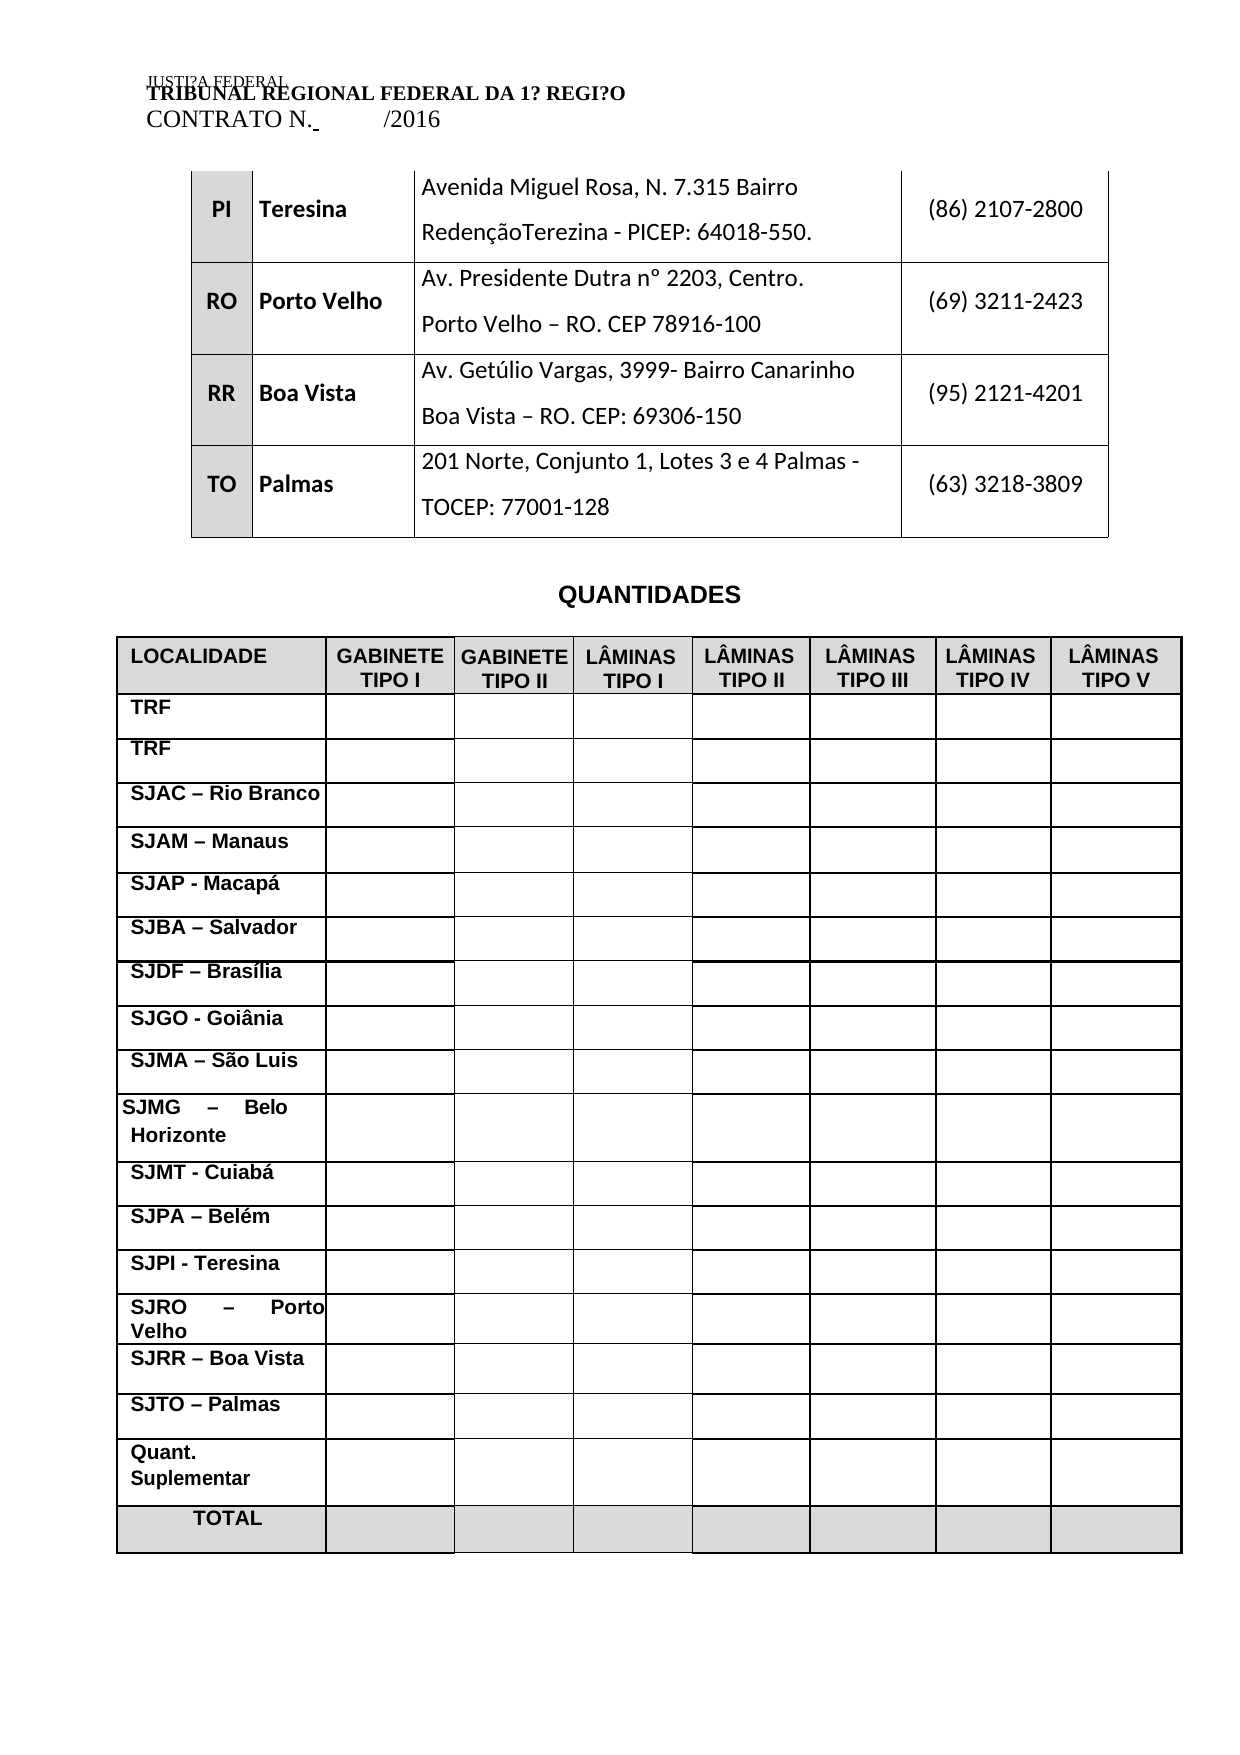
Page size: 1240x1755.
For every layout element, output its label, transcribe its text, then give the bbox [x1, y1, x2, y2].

table_cell [455, 1439, 573, 1505]
table_cell TRF [118, 695, 325, 737]
table_cell Av. Presidente Dutra nº 2203, Centro. Porto Velho – RO. CEP 78916-100 [415, 263, 901, 354]
table_cell [937, 828, 1050, 872]
table_cell [455, 1006, 573, 1049]
table_cell [811, 1295, 935, 1343]
table_cell [574, 739, 692, 782]
table_cell SJMG – Belo Horizonte [118, 1095, 325, 1161]
table_cell [455, 1094, 573, 1161]
table_cell [811, 1163, 935, 1205]
table_cell [693, 695, 809, 737]
table_cell [455, 1294, 573, 1343]
table_cell [811, 963, 935, 1004]
table_cell [1052, 1295, 1180, 1343]
table_cell [327, 1251, 454, 1293]
table_cell [574, 1506, 692, 1552]
table_cell [693, 1051, 809, 1093]
table_cell [455, 873, 573, 916]
table_cell [455, 1162, 573, 1205]
table_cell [455, 739, 573, 782]
table_cell [327, 918, 454, 960]
table_cell [937, 1507, 1050, 1552]
table_cell [811, 874, 935, 916]
table_cell [693, 918, 809, 960]
table_cell TO [192, 446, 252, 537]
table_cell [937, 1440, 1050, 1505]
table_cell [1052, 740, 1180, 782]
table_cell [693, 784, 809, 826]
table_cell [574, 694, 692, 737]
table_cell [1052, 1207, 1180, 1249]
table_cell [937, 1163, 1050, 1205]
table_cell [693, 1507, 809, 1552]
table_cell SJBA – Salvador [118, 918, 325, 960]
table_cell [693, 1440, 809, 1505]
table_cell [693, 1207, 809, 1249]
table_cell Boa Vista [253, 355, 414, 445]
table_cell SJDF – Brasília [118, 963, 325, 1004]
table_header LOCALIDADE [118, 638, 325, 693]
table_cell Palmas [253, 446, 414, 537]
table_cell SJAP - Macapá [118, 874, 325, 916]
table_cell SJGO - Goiânia [118, 1007, 325, 1049]
table_cell [327, 1395, 454, 1438]
table_cell [574, 1250, 692, 1293]
table_header Teresina [253, 171, 414, 262]
table_cell 201 Norte, Conjunto 1, Lotes 3 e 4 Palmas - TOCEP: 77001-128 [415, 446, 901, 537]
table_cell [693, 1163, 809, 1205]
table_cell [1052, 1251, 1180, 1293]
table_cell [327, 740, 454, 782]
table_cell [327, 1295, 454, 1343]
table_cell [811, 1345, 935, 1393]
table_cell Quant. Suplementar [118, 1440, 325, 1505]
table_cell [811, 784, 935, 826]
table_cell [1052, 963, 1180, 1004]
table_cell [1052, 1051, 1180, 1093]
table_cell [937, 740, 1050, 782]
table_cell [937, 1007, 1050, 1049]
table_cell [455, 1506, 573, 1552]
table_cell [327, 1051, 454, 1093]
table_cell [1052, 784, 1180, 826]
table_cell [693, 1095, 809, 1161]
table_cell [693, 740, 809, 782]
table_cell [455, 917, 573, 960]
table_cell [811, 1095, 935, 1161]
table_cell [1052, 1395, 1180, 1438]
table_header PI [192, 171, 252, 262]
table_cell [937, 1051, 1050, 1093]
table_header GABINETE TIPO I [327, 638, 454, 693]
table_cell [455, 961, 573, 1004]
table_cell [937, 1345, 1050, 1393]
table_cell [811, 1395, 935, 1438]
table_cell [574, 1344, 692, 1393]
table_cell [574, 1206, 692, 1249]
table_cell [455, 694, 573, 737]
table_header LÂMINAS TIPO V [1052, 638, 1180, 693]
table_cell [811, 1507, 935, 1552]
table_cell [811, 1207, 935, 1249]
table_cell [937, 1251, 1050, 1293]
table_cell [937, 695, 1050, 737]
table_cell [937, 1295, 1050, 1343]
table_header LÂMINAS TIPO I [574, 637, 692, 693]
table_cell [574, 873, 692, 916]
table_cell [574, 1162, 692, 1205]
table_cell [937, 1095, 1050, 1161]
table_cell [327, 1007, 454, 1049]
table_cell [327, 874, 454, 916]
table_header GABINETE TIPO II [455, 637, 573, 693]
table_cell [811, 1251, 935, 1293]
table_cell [574, 1439, 692, 1505]
table_cell [1052, 1007, 1180, 1049]
table_header LÂMINAS TIPO III [811, 638, 935, 693]
table_cell [693, 1007, 809, 1049]
table_cell [693, 1345, 809, 1393]
table_cell [693, 1251, 809, 1293]
table_cell [1052, 1440, 1180, 1505]
table_cell [327, 1345, 454, 1393]
table_cell SJPA – Belém [118, 1207, 325, 1249]
table_cell [574, 1094, 692, 1161]
table_cell (63) 3218-3809 [902, 446, 1108, 537]
table_cell SJAC – Rio Branco [118, 784, 325, 826]
table_cell [574, 917, 692, 960]
table_cell [693, 1395, 809, 1438]
table_cell [1052, 828, 1180, 872]
table_cell [1052, 1095, 1180, 1161]
table_cell SJRR – Boa Vista [118, 1345, 325, 1393]
text QUANTIDADES [394, 580, 905, 609]
table_cell Av. Getúlio Vargas, 3999- Bairro Canarinho Boa Vista – RO. CEP: 69306-150 [415, 355, 901, 445]
table_cell [574, 1394, 692, 1438]
table_header LÂMINAS TIPO IV [937, 638, 1050, 693]
table_cell (95) 2121-4201 [902, 355, 1108, 445]
table_cell [811, 1440, 935, 1505]
table_cell SJPI - Teresina [118, 1251, 325, 1293]
table_cell [937, 874, 1050, 916]
table_cell [327, 1163, 454, 1205]
table_cell SJMA – São Luis [118, 1051, 325, 1093]
table_cell [455, 1250, 573, 1293]
table_cell (69) 3211-2423 [902, 263, 1108, 354]
table_cell [1052, 874, 1180, 916]
table_cell SJTO – Palmas [118, 1395, 325, 1438]
table_cell SJRO – Porto Velho [118, 1295, 325, 1343]
table_cell [1052, 1345, 1180, 1393]
table_cell [811, 918, 935, 960]
table_cell [455, 783, 573, 826]
table_cell [574, 961, 692, 1004]
table_cell [937, 1207, 1050, 1249]
table_cell [693, 1295, 809, 1343]
table_cell [327, 784, 454, 826]
table_cell [1052, 1507, 1180, 1552]
table_cell [811, 828, 935, 872]
table_cell [327, 1507, 454, 1552]
table_cell [937, 918, 1050, 960]
table_cell [455, 1344, 573, 1393]
table_cell RR [192, 355, 252, 445]
table_cell [937, 1395, 1050, 1438]
table_cell [693, 874, 809, 916]
table_header (86) 2107-2800 [902, 171, 1108, 262]
table_cell [327, 828, 454, 872]
table_cell [811, 695, 935, 737]
table_cell [937, 963, 1050, 1004]
table_cell RO [192, 263, 252, 354]
table_cell [574, 1294, 692, 1343]
table_cell [455, 1394, 573, 1438]
table_cell [455, 1206, 573, 1249]
table_cell [574, 827, 692, 872]
table_cell [574, 1050, 692, 1093]
table_cell [574, 783, 692, 826]
table_cell [327, 1095, 454, 1161]
table_cell [327, 1207, 454, 1249]
table_header LÂMINAS TIPO II [693, 638, 809, 693]
table_cell [693, 828, 809, 872]
table_cell SJMT - Cuiabá [118, 1163, 325, 1205]
table_cell [937, 784, 1050, 826]
table_cell [693, 963, 809, 1004]
table_cell [1052, 1163, 1180, 1205]
table_cell [455, 827, 573, 872]
table_cell [455, 1050, 573, 1093]
table_cell TOTAL [118, 1507, 325, 1552]
table_cell [811, 1051, 935, 1093]
table_cell [1052, 918, 1180, 960]
table_cell [327, 963, 454, 1004]
table_cell [327, 1440, 454, 1505]
table_cell [327, 695, 454, 737]
table_cell TRF [118, 740, 325, 782]
table_cell [811, 740, 935, 782]
table_cell Porto Velho [253, 263, 414, 354]
table_cell [811, 1007, 935, 1049]
table_header Avenida Miguel Rosa, N. 7.315 Bairro RedençãoTerezina - PICEP: 64018-550. [415, 171, 901, 262]
table_cell [1052, 695, 1180, 737]
table_cell SJAM – Manaus [118, 828, 325, 872]
table_cell [574, 1006, 692, 1049]
